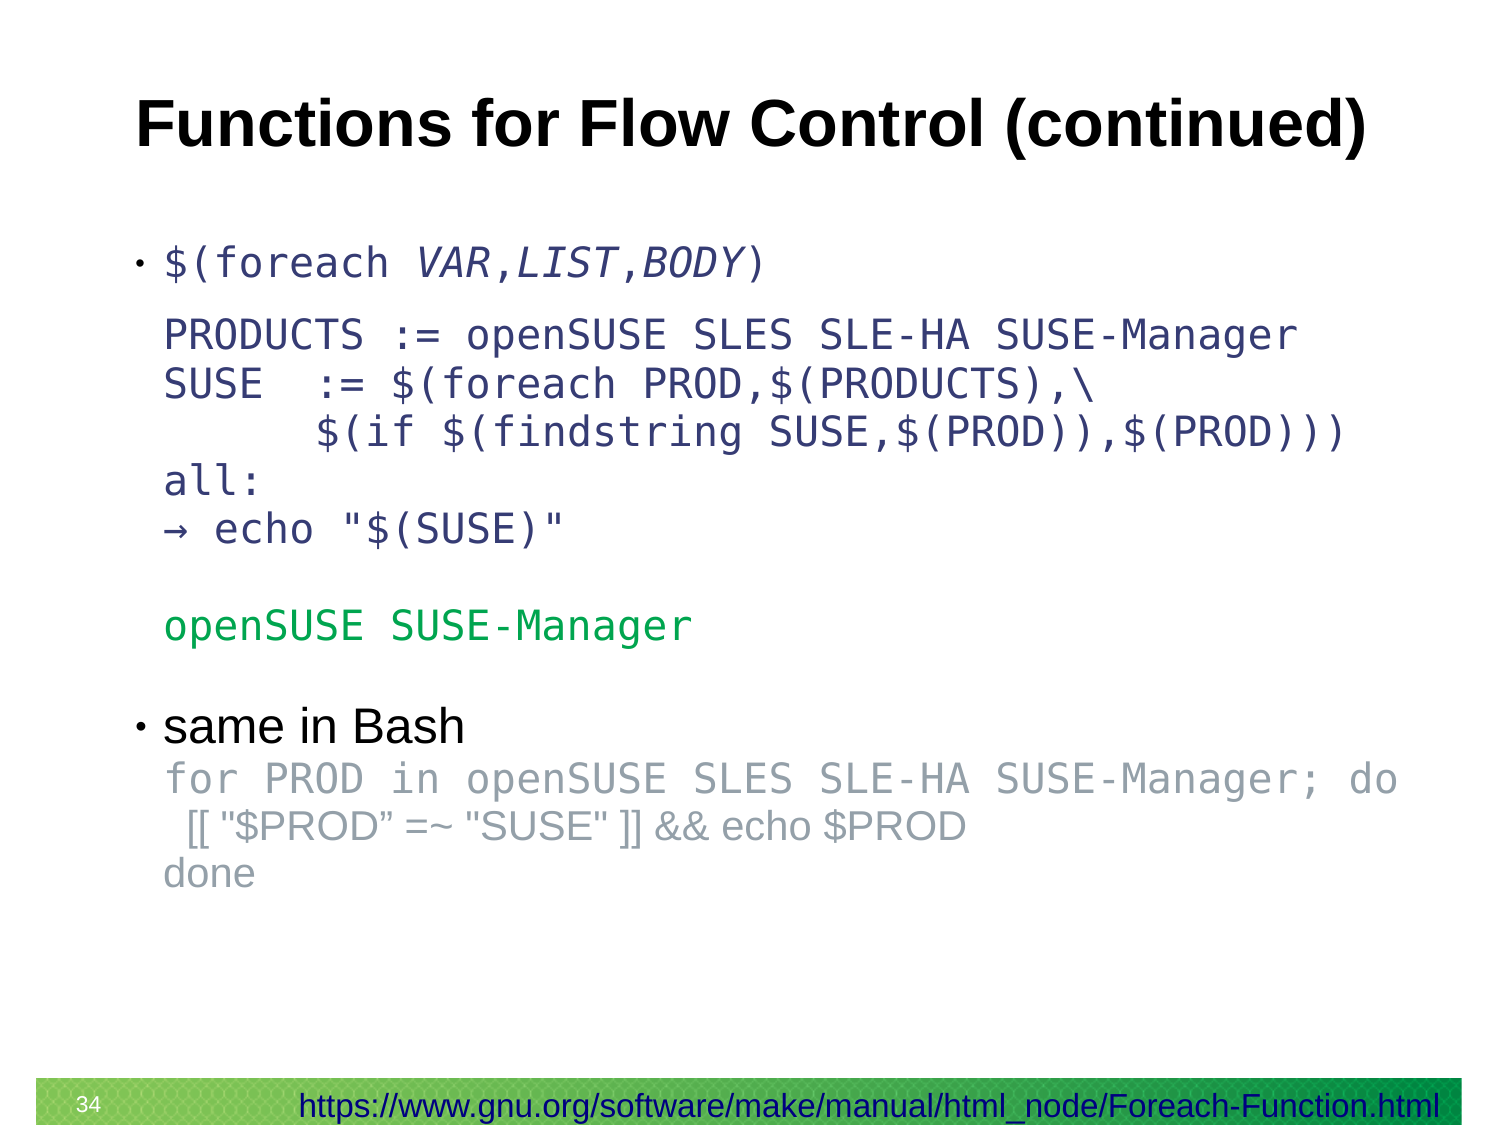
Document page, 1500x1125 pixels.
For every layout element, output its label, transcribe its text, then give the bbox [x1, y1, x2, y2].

list $(foreach VAR,LIST,BODY) PRODUCTS := openSUSE SLES SLE-HA SUSE-Manager SUSE := $(foreach PROD,$(PRODUCTS),\ $(if $(findstring SUSE,$(PROD)),$(PROD))) all: → echo "$(SUSE)" openSUSE SUSE-Manager same in Bash for PROD in openSUSE SLES SLE-HA SUSE-Manager; do [[ "$PROD” =~ "SUSE" ]] && echo $PROD done [135, 238, 1411, 982]
picture [36, 1078, 1462, 1125]
text_box https://www.gnu.org/software/make/manual/html_node/Foreach-Function.html [283, 1080, 1460, 1125]
title Functions for Flow Control (continued) [135, 28, 1372, 218]
